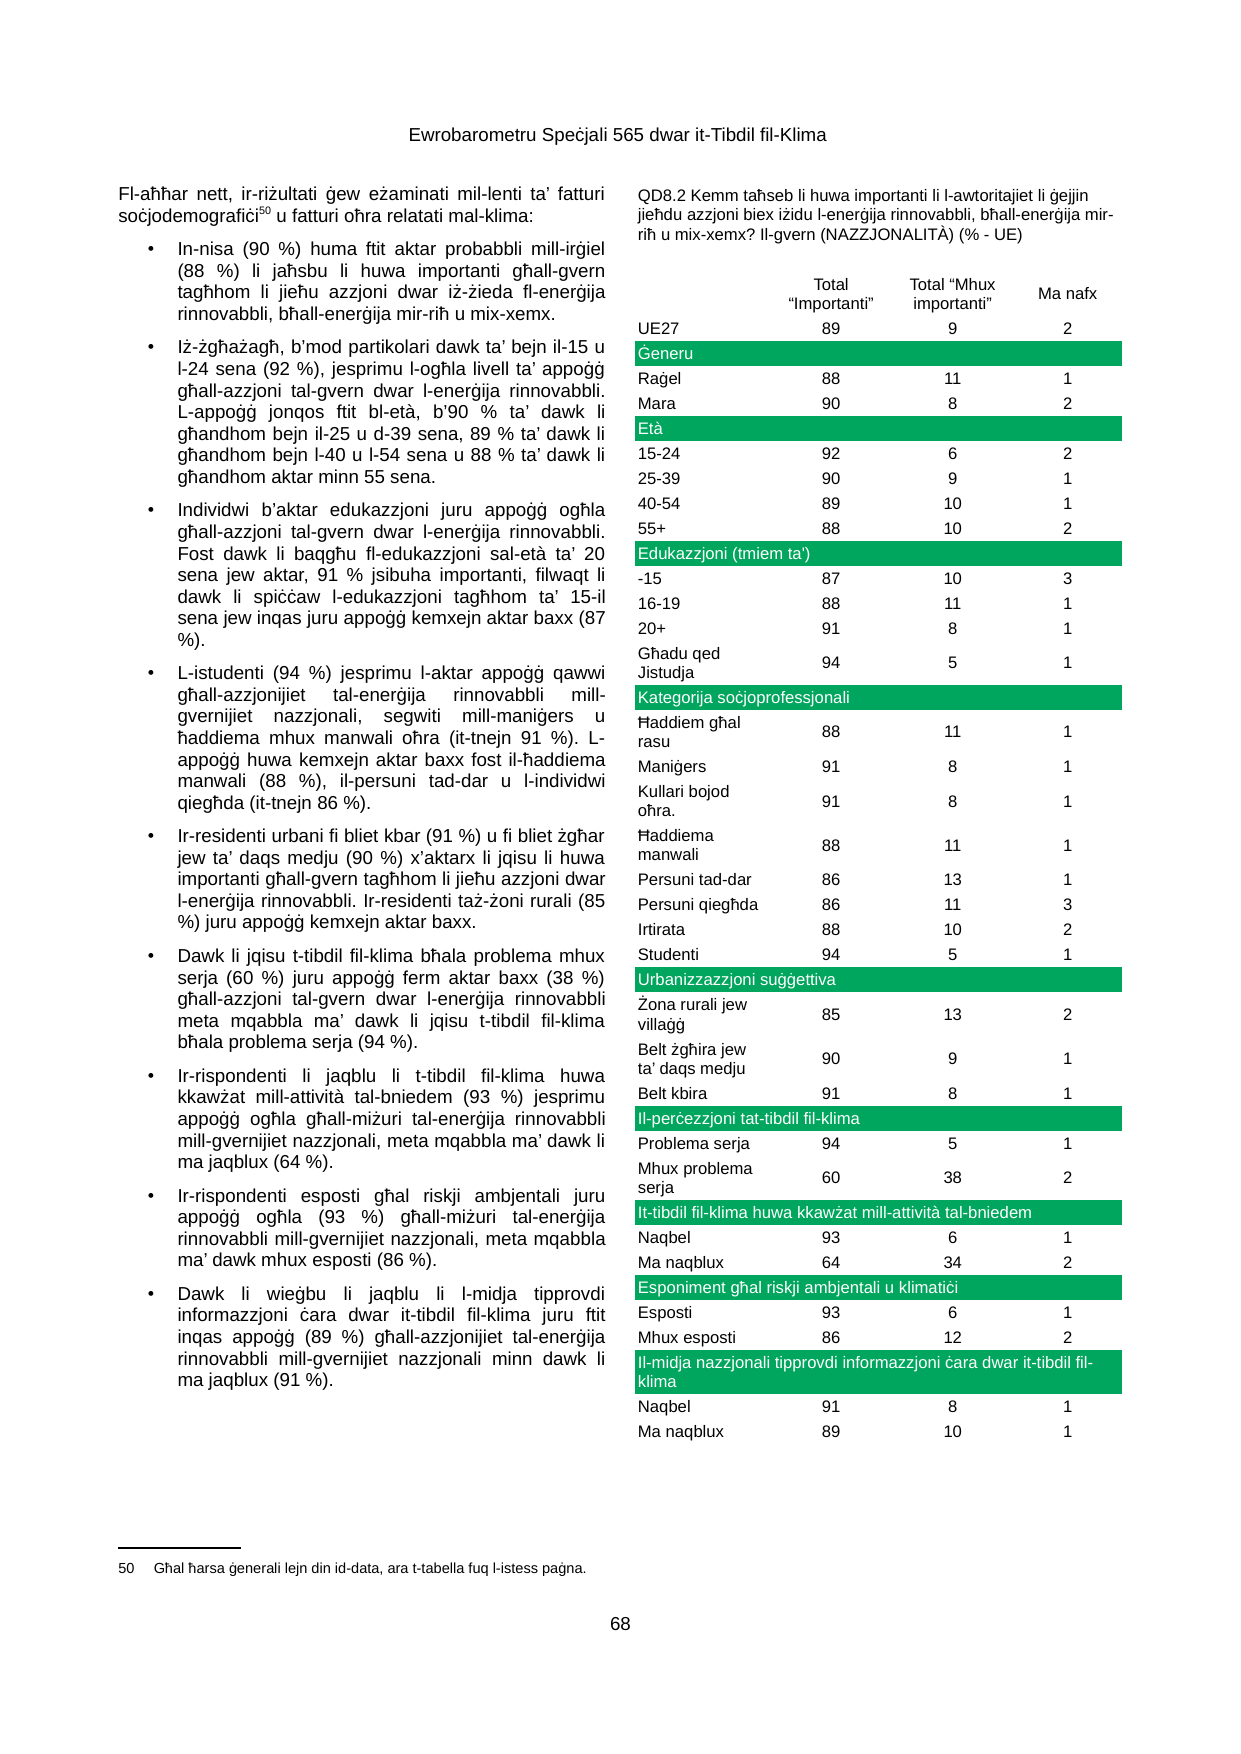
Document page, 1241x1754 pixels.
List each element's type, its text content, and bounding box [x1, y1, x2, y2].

table_cell 1 [1013, 823, 1122, 867]
table_cell 91 [770, 616, 892, 641]
table_cell 1 [1013, 867, 1122, 892]
table_cell 1 [1013, 1131, 1122, 1156]
table_cell Mhux problema serja [635, 1156, 770, 1200]
table_cell -15 [635, 566, 770, 591]
table_cell 8 [892, 1394, 1013, 1419]
table_cell Maniġers [635, 754, 770, 779]
table_cell Il-perċezzjoni tat-tibdil fil-klima [635, 1106, 1122, 1131]
table_cell 2 [1013, 1325, 1122, 1350]
table_cell [635, 271, 770, 316]
table_cell Ġeneru [635, 341, 1122, 366]
table_cell 55+ [635, 516, 770, 541]
table_cell Irtirata [635, 917, 770, 942]
table_cell 10 [892, 491, 1013, 516]
table_cell 87 [770, 566, 892, 591]
table_cell 10 [892, 566, 1013, 591]
table_cell 88 [770, 366, 892, 391]
table_cell 90 [770, 391, 892, 416]
table_cell 89 [770, 1419, 892, 1444]
table_cell 2 [1013, 1156, 1122, 1200]
table_cell 89 [770, 491, 892, 516]
table_cell Belt kbira [635, 1081, 770, 1106]
table_cell 86 [770, 867, 892, 892]
table_cell 1 [1013, 1081, 1122, 1106]
table_cell 6 [892, 1300, 1013, 1325]
table_cell 91 [770, 779, 892, 823]
table_cell 16-19 [635, 591, 770, 616]
table_cell 10 [892, 917, 1013, 942]
table_cell 1 [1013, 1036, 1122, 1081]
table_cell 2 [1013, 441, 1122, 466]
table_cell 1 [1013, 591, 1122, 616]
table_cell Esposti [635, 1300, 770, 1325]
text Fl-aħħar nett, ir-riżultati ġew eżaminati mil-lenti ta’ fatturi soċjodemografiċi u fatturi oħra relatati mal-klima: [118, 183, 605, 226]
table_cell Ma naqblux [635, 1419, 770, 1444]
table_cell 2 [1013, 1250, 1122, 1275]
table_cell 11 [892, 710, 1013, 754]
table_cell 1 [1013, 616, 1122, 641]
table_cell 40-54 [635, 491, 770, 516]
table_cell 6 [892, 441, 1013, 466]
table_cell Esponiment għal riskji ambjentali u klimatiċi [635, 1275, 1122, 1300]
table_cell 1 [1013, 491, 1122, 516]
table_cell 94 [770, 641, 892, 685]
table_cell 5 [892, 942, 1013, 967]
table_cell It-tibdil fil-klima huwa kkawżat mill-attività tal-bniedem [635, 1200, 1122, 1225]
table_cell 3 [1013, 566, 1122, 591]
table_cell 2 [1013, 516, 1122, 541]
table_cell 1 [1013, 1419, 1122, 1444]
table_cell 5 [892, 641, 1013, 685]
table_cell 64 [770, 1250, 892, 1275]
table_cell 93 [770, 1225, 892, 1250]
table_cell 10 [892, 516, 1013, 541]
table_cell 25-39 [635, 466, 770, 491]
list Dawk li wieġbu li jaqblu li l-midja tipprovdi informazzjoni ċara dwar it-tibdil fil-klima juru ftit inqas appoġġ (89 %) għall-azzjonijiet tal-enerġija rinnovabbli mill-gvernijiet nazzjonali minn dawk li ma jaqblux (91 %). [148, 1283, 605, 1391]
list Ir-rispondenti li jaqblu li t-tibdil fil-klima huwa kkawżat mill-attività tal-bniedem (93 %) jesprimu appoġġ ogħla għall-miżuri tal-enerġija rinnovabbli mill-gvernijiet nazzjonali, meta mqabbla ma’ dawk li ma jaqblux (64 %). [148, 1064, 605, 1172]
table_cell 88 [770, 710, 892, 754]
table_cell 11 [892, 591, 1013, 616]
list In-nisa (90 %) huma ftit aktar probabbli mill-irġiel (88 %) li jaħsbu li huwa importanti għall-gvern tagħhom li jieħu azzjoni dwar iż-żieda fl-enerġija rinnovabbli, bħall-enerġija mir-riħ u mix-xemx. [148, 238, 605, 324]
table_cell Ħaddiem għal rasu [635, 710, 770, 754]
table_cell 1 [1013, 641, 1122, 685]
table_cell 9 [892, 316, 1013, 341]
table_cell 2 [1013, 992, 1122, 1036]
table_cell 10 [892, 1419, 1013, 1444]
table_cell [770, 246, 892, 271]
table_cell 11 [892, 823, 1013, 867]
table_cell Għadu qed Jistudja [635, 641, 770, 685]
table_cell Mara [635, 391, 770, 416]
table_cell 1 [1013, 466, 1122, 491]
table_cell Età [635, 416, 1122, 441]
list Iż-żgħażagħ, b’mod partikolari dawk ta’ bejn il-15 u l-24 sena (92 %), jesprimu l-ogħla livell ta’ appoġġ għall-azzjoni tal-gvern dwar l-enerġija rinnovabbli. L-appoġġ jonqos ftit bl-età, b’90 % ta’ dawk li għandhom bejn il-25 u d-39 sena, 89 % ta’ dawk li għandhom bejn l-40 u l-54 sena u 88 % ta’ dawk li għandhom aktar minn 55 sena. [148, 336, 605, 487]
table_cell Studenti [635, 942, 770, 967]
table_cell Belt żgħira jew ta’ daqs medju [635, 1036, 770, 1081]
list Ir-residenti urbani fi bliet kbar (91 %) u fi bliet żgħar jew ta’ daqs medju (90 %) x’aktarx li jqisu li huwa importanti għall-gvern tagħhom li jieħu azzjoni dwar l-enerġija rinnovabbli. Ir-residenti taż-żoni rurali (85 %) juru appoġġ kemxejn aktar baxx. [148, 825, 605, 933]
table_cell 11 [892, 366, 1013, 391]
table_cell 8 [892, 1081, 1013, 1106]
table_cell Problema serja [635, 1131, 770, 1156]
table_cell 90 [770, 1036, 892, 1081]
table_cell Total “Mhux importanti” [892, 271, 1013, 316]
table_cell Edukazzjoni (tmiem ta') [635, 541, 1122, 566]
table_cell [635, 246, 770, 271]
table_cell 8 [892, 616, 1013, 641]
table_cell Żona rurali jew villaġġ [635, 992, 770, 1036]
table_cell 38 [892, 1156, 1013, 1200]
table_cell 8 [892, 779, 1013, 823]
table_cell 11 [892, 892, 1013, 917]
table_cell Il-midja nazzjonali tipprovdi informazzjoni ċara dwar it-tibdil fil-klima [635, 1350, 1122, 1394]
list Ir-rispondenti esposti għal riskji ambjentali juru appoġġ ogħla (93 %) għall-miżuri tal-enerġija rinnovabbli mill-gvernijiet nazzjonali, meta mqabbla ma’ dawk mhux esposti (86 %). [148, 1184, 605, 1271]
table_cell 34 [892, 1250, 1013, 1275]
table_cell 91 [770, 754, 892, 779]
table_cell Ħaddiema manwali [635, 823, 770, 867]
table_cell 88 [770, 917, 892, 942]
table_cell 1 [1013, 1394, 1122, 1419]
table_cell Naqbel [635, 1225, 770, 1250]
table_cell 86 [770, 1325, 892, 1350]
table_cell Ma naqblux [635, 1250, 770, 1275]
table_cell 88 [770, 591, 892, 616]
table_cell 92 [770, 441, 892, 466]
table_cell 91 [770, 1081, 892, 1106]
table_cell 2 [1013, 917, 1122, 942]
table_cell 2 [1013, 316, 1122, 341]
table_cell 85 [770, 992, 892, 1036]
table_cell Ma nafx [1013, 271, 1122, 316]
table_cell 1 [1013, 1300, 1122, 1325]
table_cell 1 [1013, 754, 1122, 779]
table_cell 15-24 [635, 441, 770, 466]
table_cell Persuni tad-dar [635, 867, 770, 892]
table_cell 89 [770, 316, 892, 341]
table_cell Kullari bojod oħra. [635, 779, 770, 823]
table_cell 86 [770, 892, 892, 917]
table_cell 9 [892, 1036, 1013, 1081]
table_cell [1013, 246, 1122, 271]
table_cell 94 [770, 1131, 892, 1156]
table_cell 60 [770, 1156, 892, 1200]
table_cell 1 [1013, 366, 1122, 391]
text Għal ħarsa ġenerali lejn din id-data, ara t-tabella fuq l-istess paġna. [118, 1560, 605, 1577]
table_cell [892, 246, 1013, 271]
table_cell 12 [892, 1325, 1013, 1350]
table_cell 3 [1013, 892, 1122, 917]
table_cell 8 [892, 391, 1013, 416]
table_cell 94 [770, 942, 892, 967]
table_cell Total “Importanti” [770, 271, 892, 316]
table_cell 8 [892, 754, 1013, 779]
table_cell 1 [1013, 710, 1122, 754]
table_cell 88 [770, 823, 892, 867]
table_cell 1 [1013, 1225, 1122, 1250]
table_cell Kategorija soċjoprofessjonali [635, 685, 1122, 710]
table_cell Urbanizzazzjoni suġġettiva [635, 967, 1122, 992]
table_cell 88 [770, 516, 892, 541]
table_cell 1 [1013, 942, 1122, 967]
table_cell Mhux esposti [635, 1325, 770, 1350]
table_cell 91 [770, 1394, 892, 1419]
table_cell 20+ [635, 616, 770, 641]
list Individwi b’aktar edukazzjoni juru appoġġ ogħla għall-azzjoni tal-gvern dwar l-enerġija rinnovabbli. Fost dawk li baqgħu fl-edukazzjoni sal-età ta’ 20 sena jew aktar, 91 % jsibuha importanti, filwaqt li dawk li spiċċaw l-edukazzjoni tagħhom ta’ 15-il sena jew inqas juru appoġġ kemxejn aktar baxx (87 %). [148, 499, 605, 650]
table_cell 9 [892, 466, 1013, 491]
list L-istudenti (94 %) jesprimu l-aktar appoġġ qawwi għall-azzjonijiet tal-enerġija rinnovabbli mill-gvernijiet nazzjonali, segwiti mill-maniġers u ħaddiema mhux manwali oħra (it-tnejn 91 %). L-appoġġ huwa kemxejn aktar baxx fost il-ħaddiema manwali (88 %), il-persuni tad-dar u l-individwi qiegħda (it-tnejn 86 %). [148, 662, 605, 813]
table_cell 90 [770, 466, 892, 491]
table_cell 13 [892, 867, 1013, 892]
table_cell 2 [1013, 391, 1122, 416]
table_cell Raġel [635, 366, 770, 391]
table_header QD8.2 Kemm taħseb li huwa importanti li l-awtoritajiet li ġejjin jieħdu azzjoni biex iżidu l-enerġija rinnovabbli, bħall-enerġija mir-riħ u mix-xemx? Il-gvern (NAZZJONALITÀ) (% - UE) [635, 183, 1122, 246]
table_cell Naqbel [635, 1394, 770, 1419]
table_cell Persuni qiegħda [635, 892, 770, 917]
table_cell 6 [892, 1225, 1013, 1250]
table_cell 1 [1013, 779, 1122, 823]
list Dawk li jqisu t-tibdil fil-klima bħala problema mhux serja (60 %) juru appoġġ ferm aktar baxx (38 %) għall-azzjoni tal-gvern dwar l-enerġija rinnovabbli meta mqabbla ma’ dawk li jqisu t-tibdil fil-klima bħala problema serja (94 %). [148, 945, 605, 1053]
table_cell 13 [892, 992, 1013, 1036]
table_cell UE27 [635, 316, 770, 341]
table_cell 5 [892, 1131, 1013, 1156]
table_cell 93 [770, 1300, 892, 1325]
